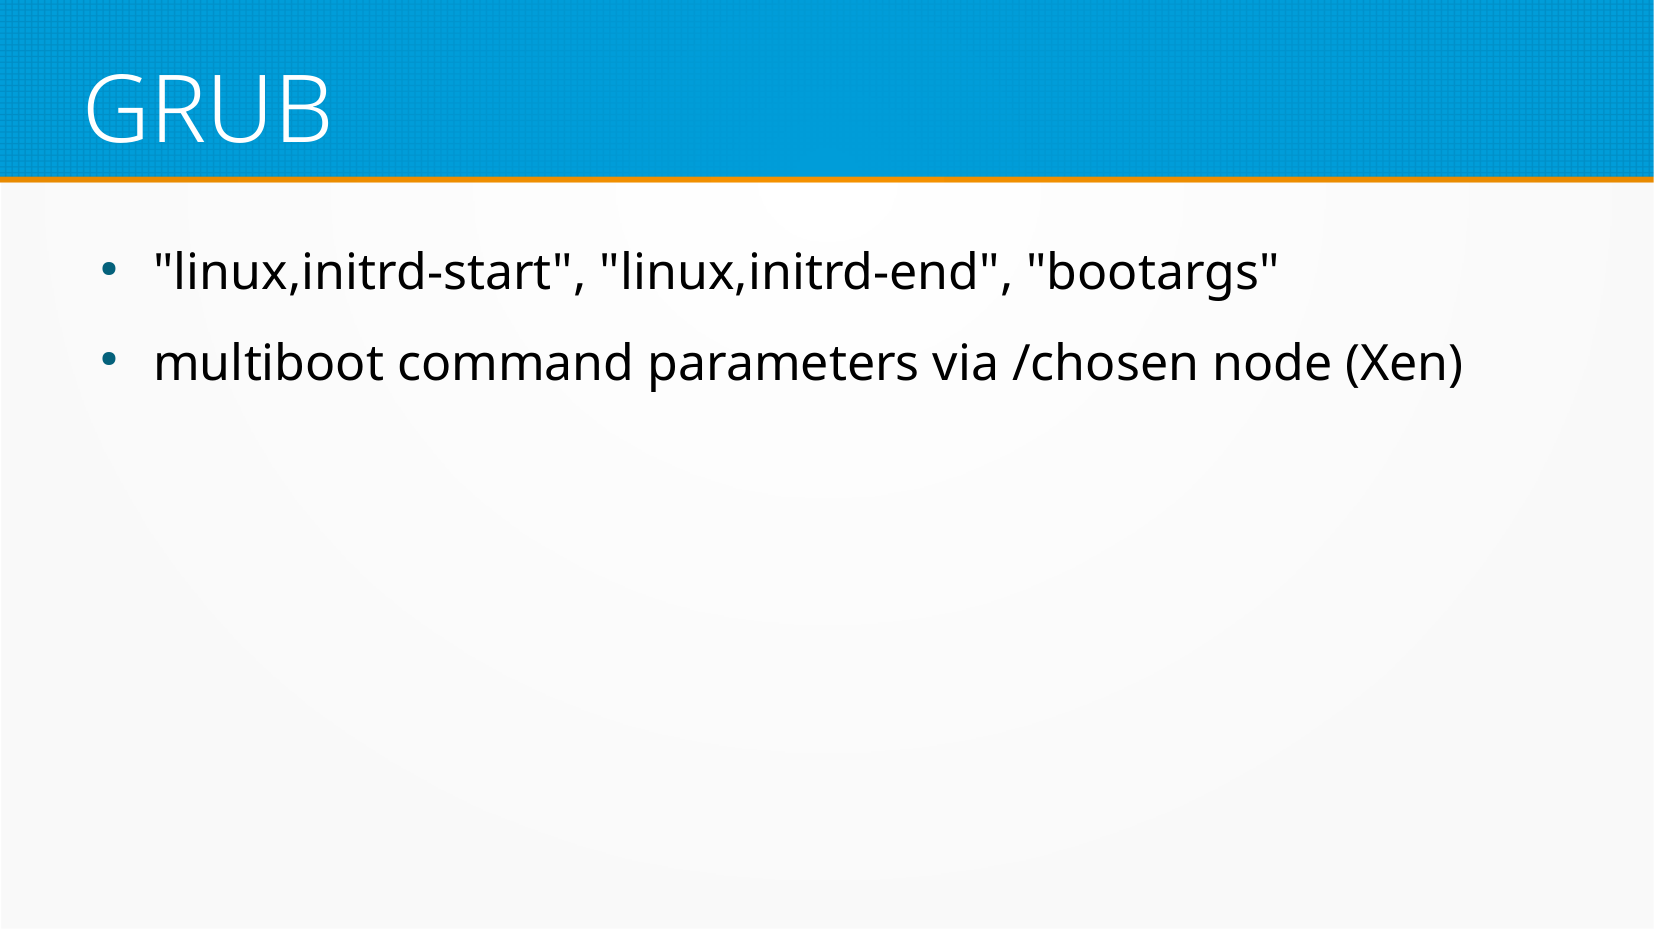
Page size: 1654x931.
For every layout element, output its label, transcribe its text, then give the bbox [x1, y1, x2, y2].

list "linux,initrd-start", "linux,initrd-end", "bootargs" multiboot command parameters via /chosen node (Xen) [82, 236, 1563, 811]
picture [0, 177, 1654, 931]
title GRUB [82, 14, 1571, 171]
